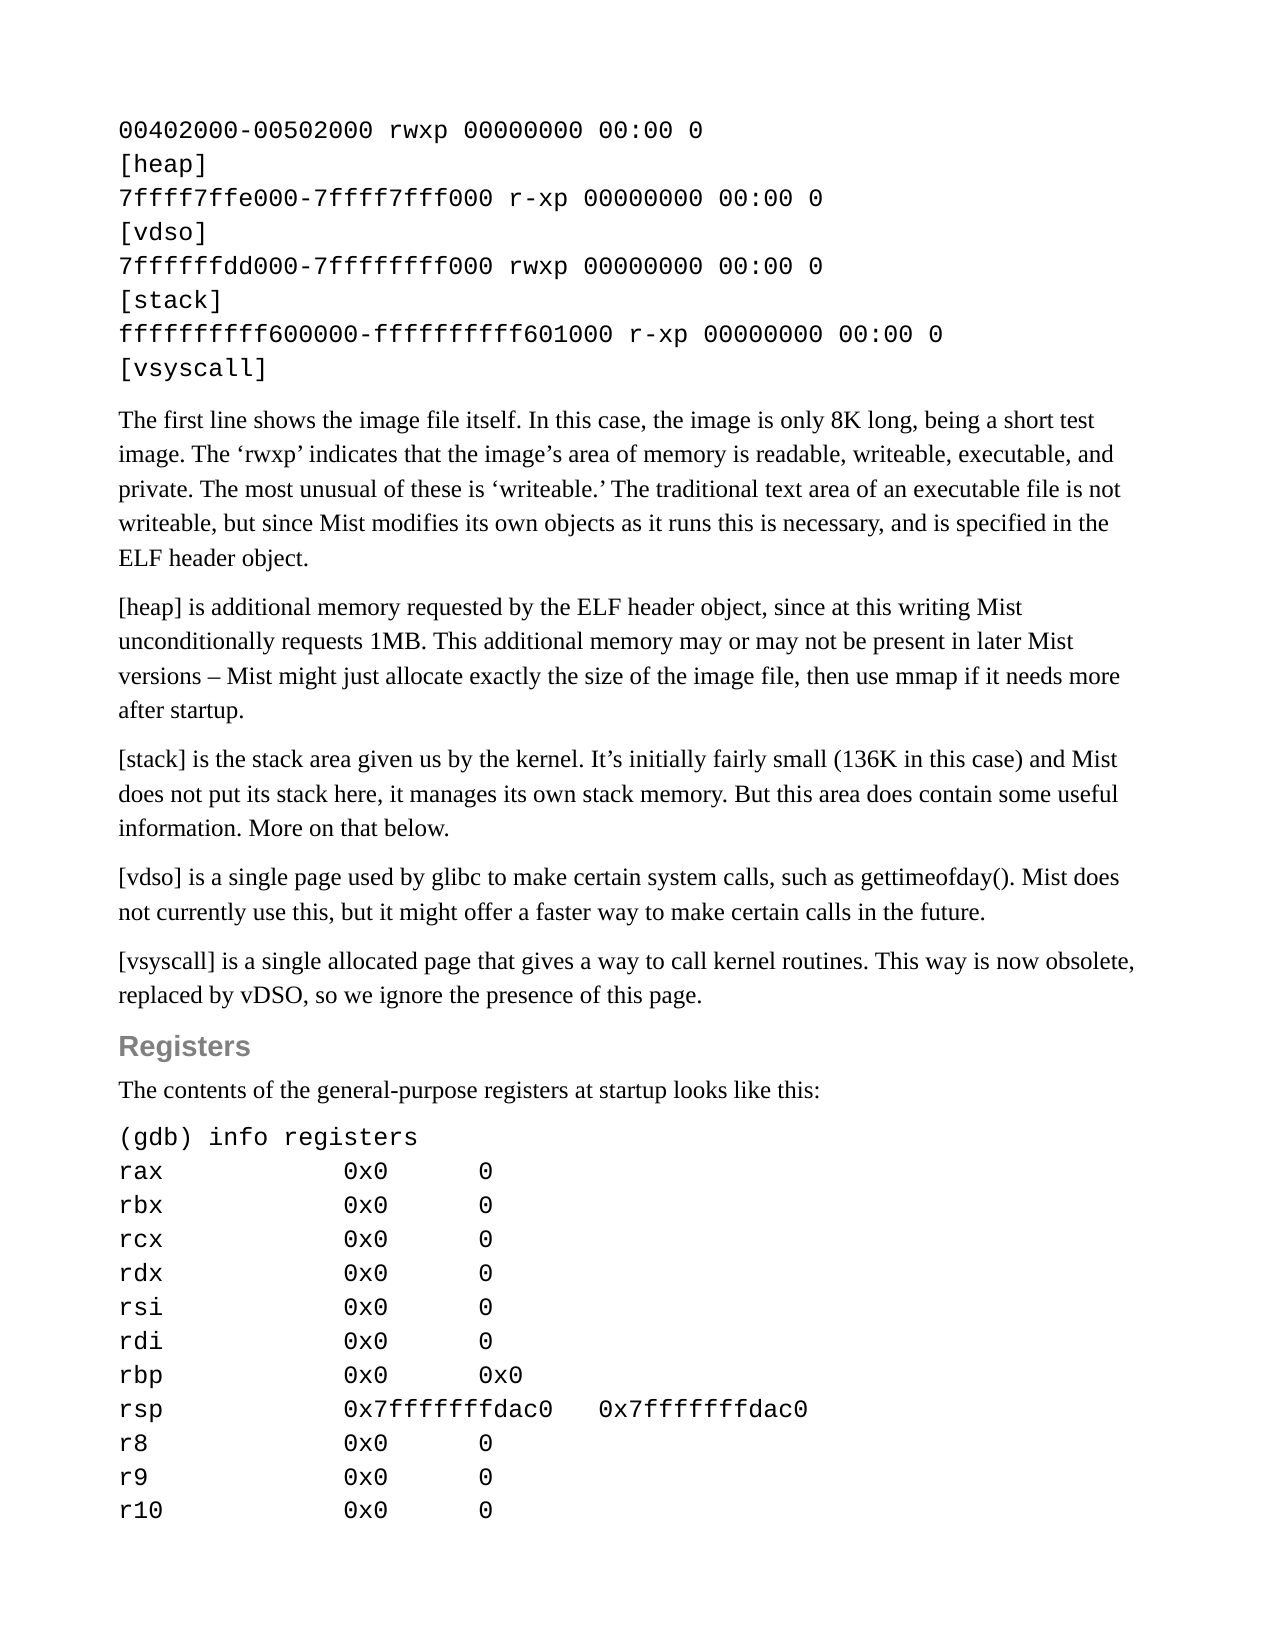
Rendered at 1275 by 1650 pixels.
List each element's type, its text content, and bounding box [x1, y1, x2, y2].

text 7ffff7ffe000-7ffff7fff000 r-xp 00000000 00:00 0 [vdso] [118, 186, 1157, 248]
text [stack] is the stack area given us by the kernel. It’s initially fairly small (136K in this case) and Mist does not put its stack here, it manages its own stack memory. But this area does contain some useful information. More on that below. [118, 744, 1157, 842]
text The first line shows the image file itself. In this case, the image is only 8K long, being a short test image. The ‘rwxp’ indicates that the image’s area of memory is readable, writeable, executable, and private. The most unusual of these is ‘writeable.’ The traditional text area of an executable file is not writeable, but since Mist modifies its own objects as it runs this is necessary, and is specified in the ELF header object. [118, 405, 1157, 571]
text r8 0x0 0 [118, 1430, 1157, 1458]
text [vsyscall] is a single allocated page that gives a way to call kernel routines. This way is now obsolete, replaced by vDSO, so we ignore the presence of this page. [118, 946, 1157, 1009]
text The contents of the general-purpose registers at startup looks like this: [118, 1075, 1157, 1104]
text 00402000-00502000 rwxp 00000000 00:00 0 [heap] [118, 118, 1157, 180]
text (gdb) info registers [118, 1124, 1157, 1153]
text rdi 0x0 0 [118, 1328, 1157, 1357]
text rbp 0x0 0x0 [118, 1362, 1157, 1391]
subtitle Registers [118, 1029, 1157, 1063]
text rdx 0x0 0 [118, 1260, 1157, 1289]
text 7ffffffdd000-7ffffffff000 rwxp 00000000 00:00 0 [stack] [118, 254, 1157, 316]
text [heap] is additional memory requested by the ELF header object, since at this writing Mist unconditionally requests 1MB. This additional memory may or may not be present in later Mist versions – Mist might just allocate exactly the size of the image file, then use mmap if it needs more after startup. [118, 592, 1157, 724]
text r10 0x0 0 [118, 1498, 1157, 1526]
text rax 0x0 0 [118, 1158, 1157, 1187]
text r9 0x0 0 [118, 1464, 1157, 1492]
text rcx 0x0 0 [118, 1226, 1157, 1255]
text rsi 0x0 0 [118, 1294, 1157, 1323]
text rsp 0x7fffffffdac0 0x7fffffffdac0 [118, 1396, 1157, 1424]
text rbx 0x0 0 [118, 1192, 1157, 1221]
text [vdso] is a single page used by glibc to make certain system calls, such as gettimeofday(). Mist does not currently use this, but it might offer a faster way to make certain calls in the future. [118, 862, 1157, 926]
text ffffffffff600000-ffffffffff601000 r-xp 00000000 00:00 0 [vsyscall] [118, 322, 1157, 384]
